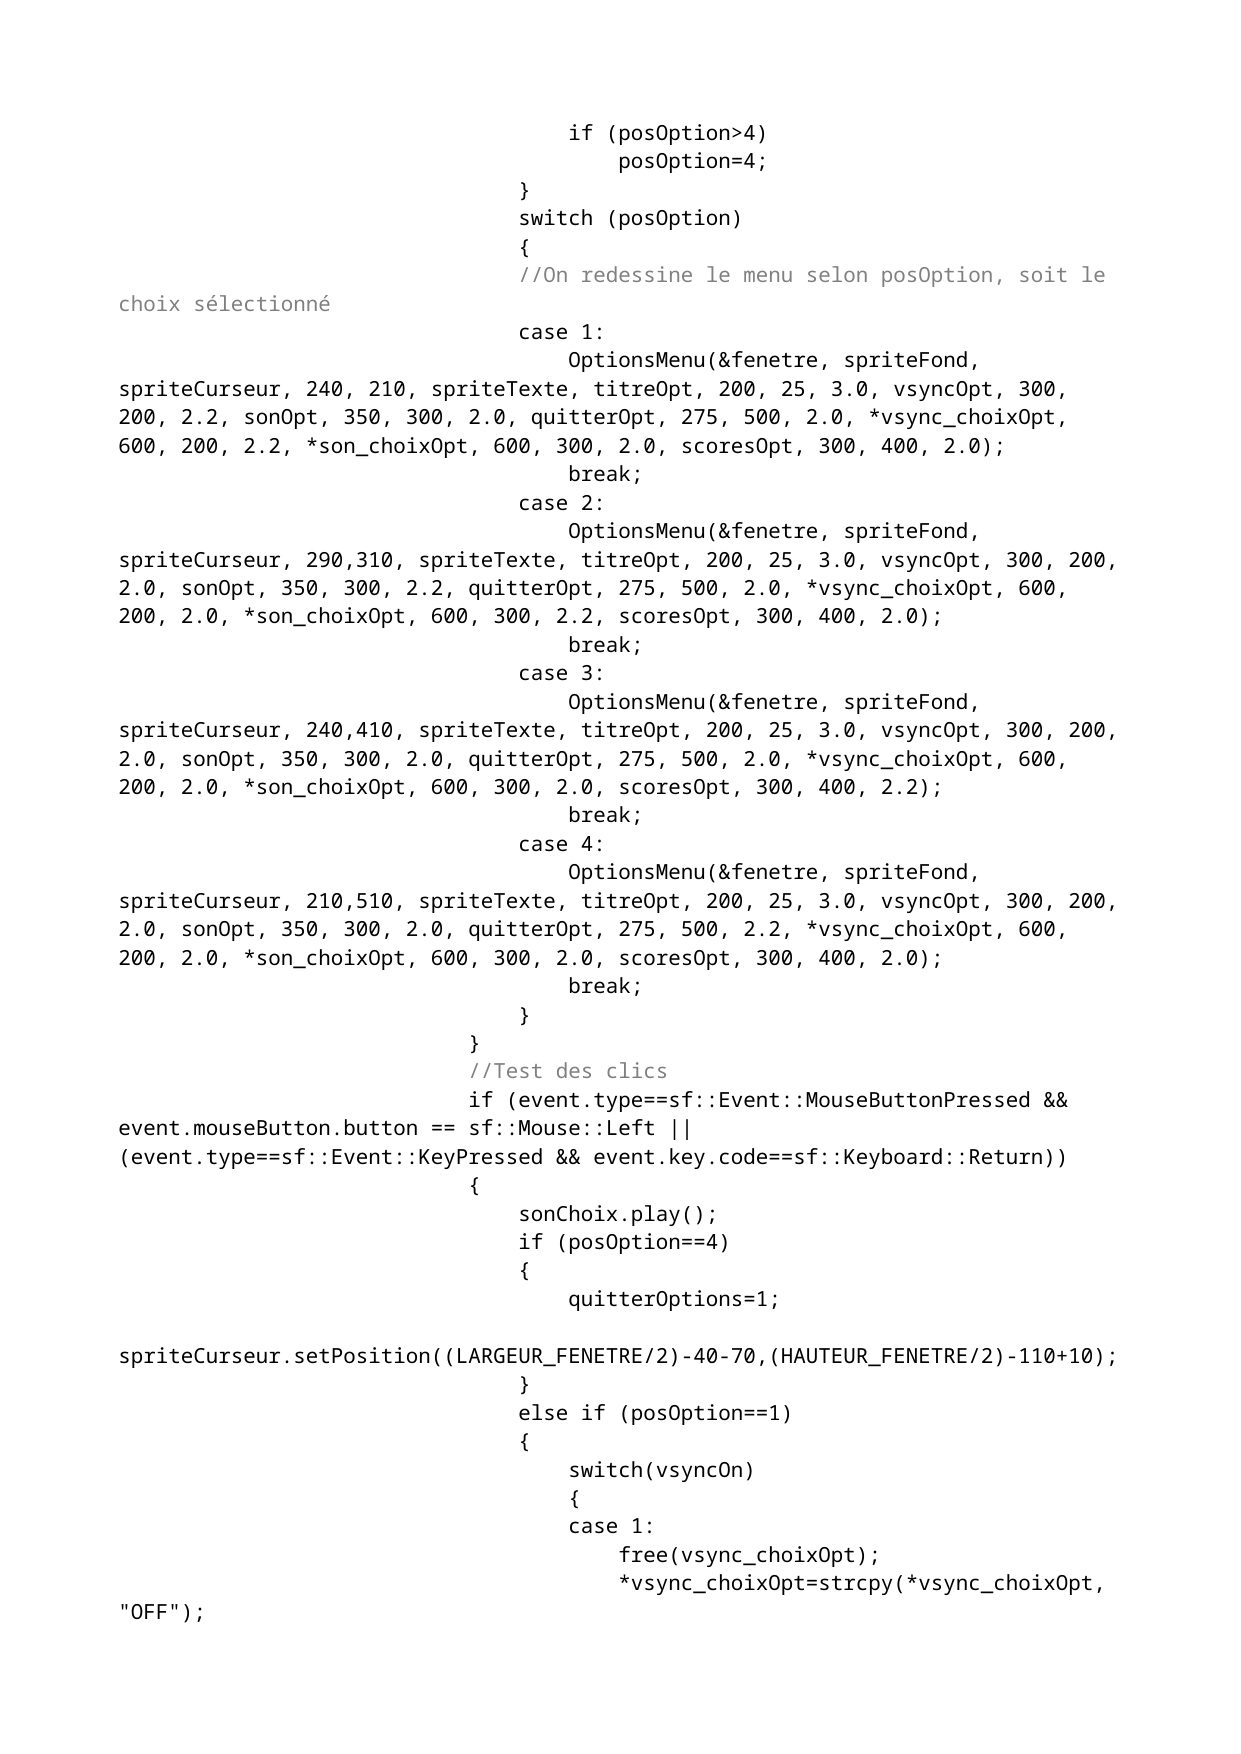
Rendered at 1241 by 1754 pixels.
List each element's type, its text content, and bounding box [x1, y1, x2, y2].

text OptionsMenu(&fenetre, spriteFond, spriteCurseur, 210,510, spriteTexte, titreOpt, 200, 25, 3.0, vsyncOpt, 300, 200, 2.0, sonOpt, 350, 300, 2.0, quitterOpt, 275, 500, 2.2, *vsync_choixOpt, 600, 200, 2.0, *son_choixOpt, 600, 300, 2.0, scoresOpt, 300, 400, 2.0); [118, 857, 1122, 971]
text else if (posOption==1) [118, 1398, 1122, 1426]
text } [118, 1000, 1122, 1028]
text break; [118, 459, 1122, 488]
text { [118, 1483, 1122, 1512]
text } [118, 175, 1122, 203]
text case 1: [118, 317, 1122, 346]
text //On redessine le menu selon posOption, soit le choix sélectionné [118, 260, 1122, 317]
text if (posOption==4) [118, 1227, 1122, 1256]
text break; [118, 630, 1122, 658]
text sonChoix.play(); [118, 1199, 1122, 1227]
text posOption=4; [118, 147, 1122, 175]
text if (event.type==sf::Event::MouseButtonPressed && event.mouseButton.button == sf::Mouse::Left || (event.type==sf::Event::KeyPressed && event.key.code==sf::Keyboard::Return)) [118, 1085, 1122, 1170]
text { [118, 1426, 1122, 1455]
text OptionsMenu(&fenetre, spriteFond, spriteCurseur, 240, 210, spriteTexte, titreOpt, 200, 25, 3.0, vsyncOpt, 300, 200, 2.2, sonOpt, 350, 300, 2.0, quitterOpt, 275, 500, 2.0, *vsync_choixOpt, 600, 200, 2.2, *son_choixOpt, 600, 300, 2.0, scoresOpt, 300, 400, 2.0); [118, 346, 1122, 459]
text OptionsMenu(&fenetre, spriteFond, spriteCurseur, 290,310, spriteTexte, titreOpt, 200, 25, 3.0, vsyncOpt, 300, 200, 2.0, sonOpt, 350, 300, 2.2, quitterOpt, 275, 500, 2.0, *vsync_choixOpt, 600, 200, 2.0, *son_choixOpt, 600, 300, 2.2, scoresOpt, 300, 400, 2.0); [118, 516, 1122, 630]
text free(vsync_choixOpt); [118, 1540, 1122, 1568]
text quitterOptions=1; [118, 1284, 1122, 1312]
text OptionsMenu(&fenetre, spriteFond, spriteCurseur, 240,410, spriteTexte, titreOpt, 200, 25, 3.0, vsyncOpt, 300, 200, 2.0, sonOpt, 350, 300, 2.0, quitterOpt, 275, 500, 2.0, *vsync_choixOpt, 600, 200, 2.0, *son_choixOpt, 600, 300, 2.0, scoresOpt, 300, 400, 2.2); [118, 687, 1122, 801]
text //Test des clics [118, 1057, 1122, 1085]
text break; [118, 801, 1122, 829]
text { [118, 1170, 1122, 1199]
text switch (posOption) [118, 203, 1122, 232]
text { [118, 232, 1122, 260]
text case 4: [118, 829, 1122, 857]
text switch(vsyncOn) [118, 1455, 1122, 1483]
text case 1: [118, 1512, 1122, 1540]
text } [118, 1028, 1122, 1057]
text } [118, 1369, 1122, 1398]
text break; [118, 971, 1122, 1000]
text spriteCurseur.setPosition((LARGEUR_FENETRE/2)-40-70,(HAUTEUR_FENETRE/2)-110+10); [118, 1312, 1122, 1369]
text case 2: [118, 488, 1122, 516]
text case 3: [118, 658, 1122, 687]
text if (posOption>4) [118, 118, 1122, 147]
text { [118, 1256, 1122, 1284]
text *vsync_choixOpt=strcpy(*vsync_choixOpt, "OFF"); [118, 1568, 1122, 1625]
